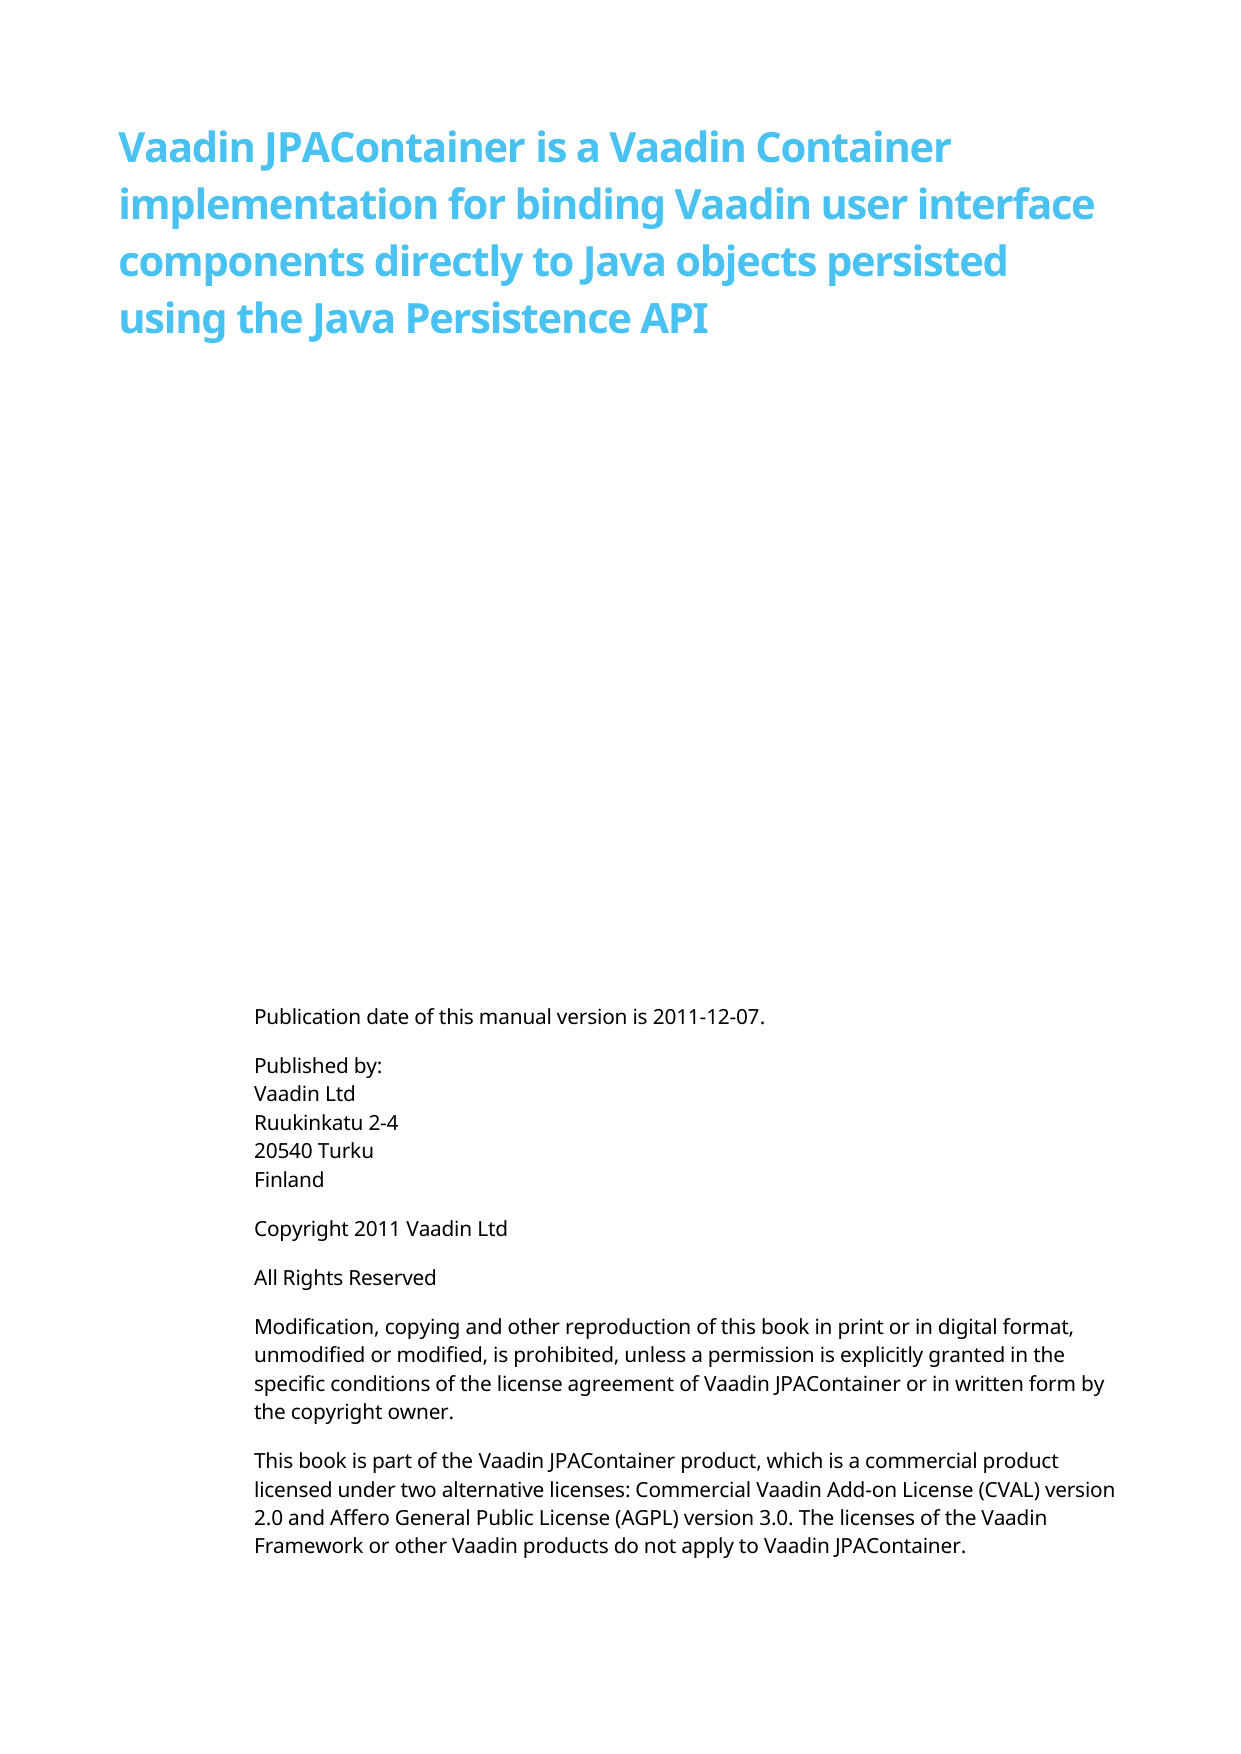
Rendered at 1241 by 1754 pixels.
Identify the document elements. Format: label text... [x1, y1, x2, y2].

text Publication date of this manual version is 2011-12-07. [254, 1002, 1122, 1030]
text This book is part of the Vaadin JPAContainer product, which is a commercial product licensed under two alternative licenses: Commercial Vaadin Add-on License (CVAL) version 2.0 and Affero General Public License (AGPL) version 3.0. The licenses of the Vaadin Framework or other Vaadin products do not apply to Vaadin JPAContainer. [254, 1446, 1122, 1560]
text Copyright 2011 Vaadin Ltd [254, 1214, 1122, 1242]
text Vaadin JPAContainer is a Vaadin Container implementation for binding Vaadin user interface components directly to Java objects persisted using the Java Persistence API [118, 118, 1122, 345]
text Modification, copying and other reproduction of this book in print or in digital format, unmodified or modified, is prohibited, unless a permission is explicitly granted in the specific conditions of the license agreement of Vaadin JPAContainer or in written form by the copyright owner. [254, 1312, 1122, 1426]
text Published by: Vaadin Ltd Ruukinkatu 2-4 20540 Turku Finland [254, 1051, 1122, 1193]
text All Rights Reserved [254, 1263, 1122, 1291]
